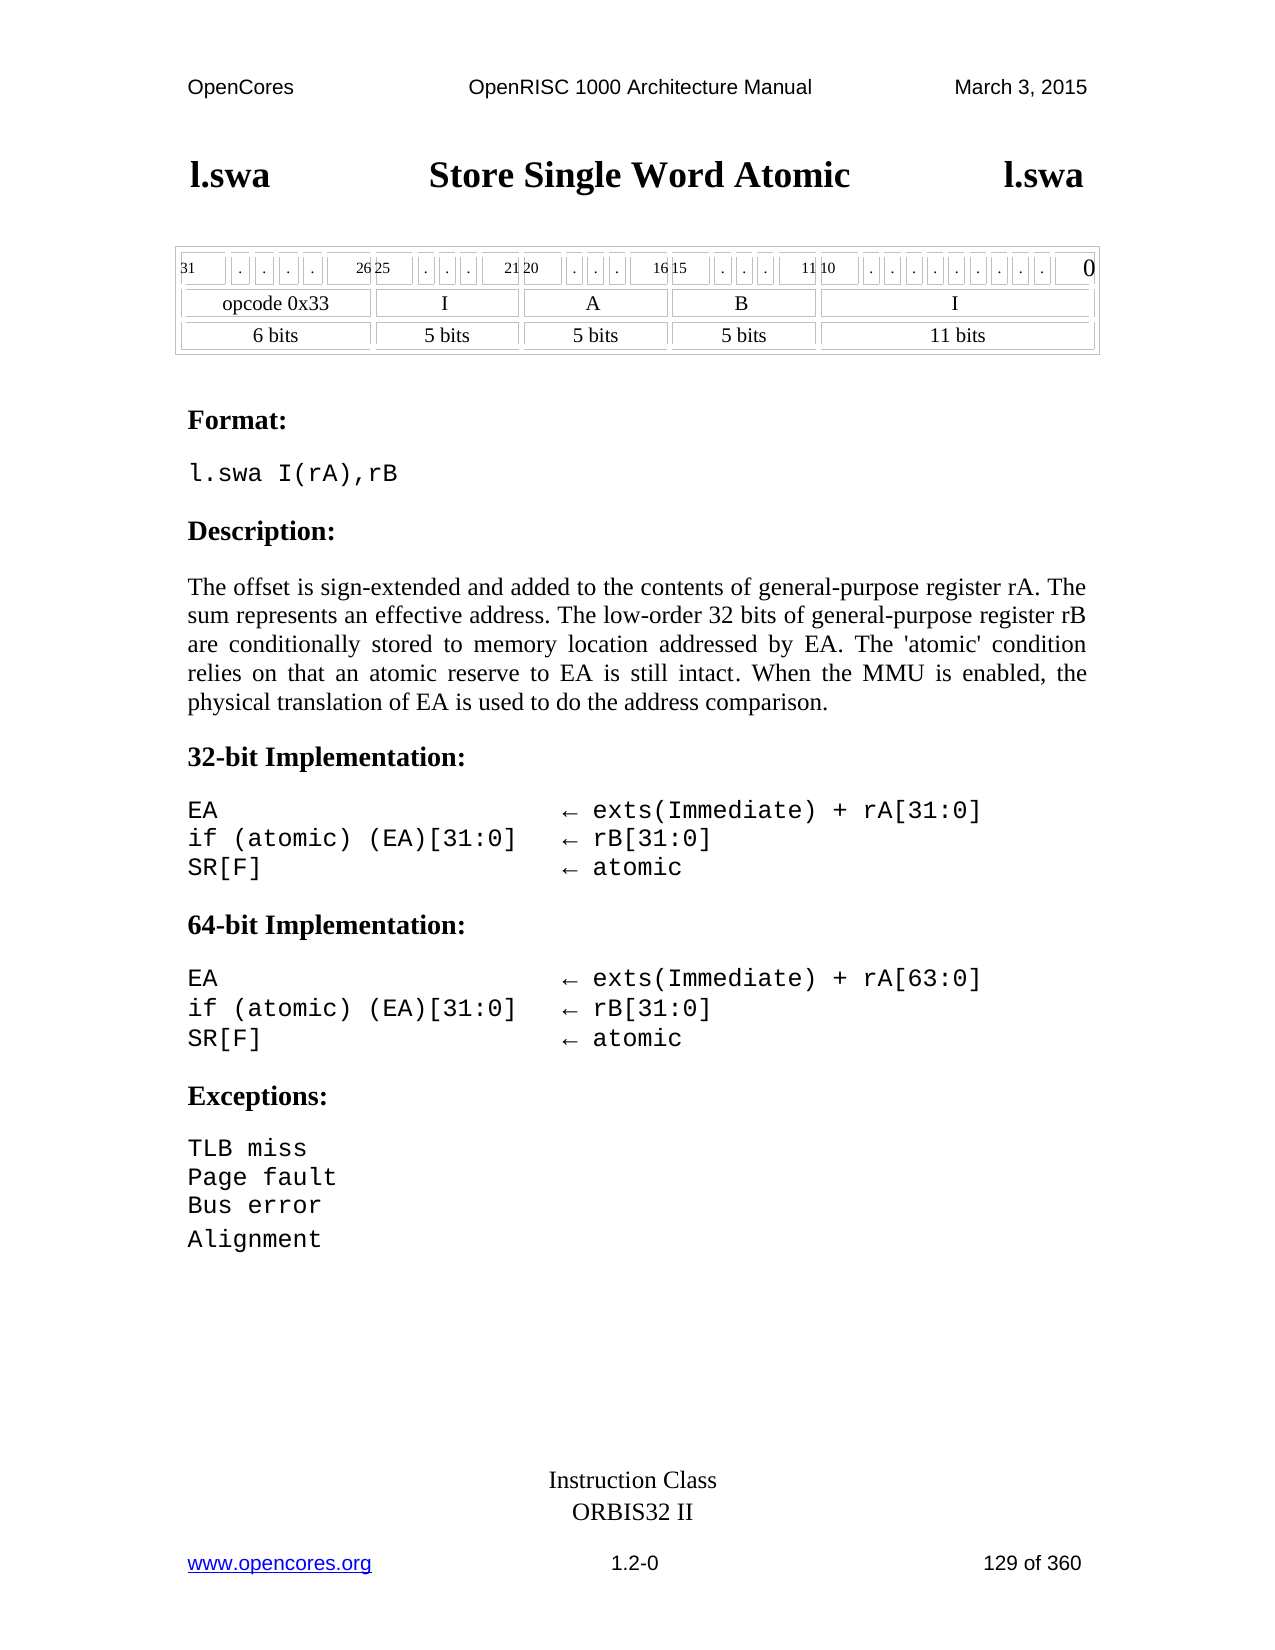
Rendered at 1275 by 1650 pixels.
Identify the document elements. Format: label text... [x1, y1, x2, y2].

text 32-bit Implementation: [187, 740, 1087, 773]
text Description: [187, 514, 1087, 547]
text 64-bit Implementation: [187, 908, 1087, 940]
text EA ← exts(Immediate) + rA[31:0] [187, 798, 1087, 826]
text l.swa I(rA),rB [187, 461, 1087, 489]
text EA ← exts(Immediate) + rA[63:0] if (atomic) (EA)[31:0] ← rB[31:0] [187, 965, 1087, 1025]
text SR[F] ← atomic [187, 854, 1087, 883]
text TLB miss Page fault Bus error Alignment [187, 1136, 1087, 1255]
text Exceptions: [187, 1079, 1087, 1111]
text The offset is sign-extended and added to the contents of general-purpose register rA. The sum represents an effective address. The low-order 32 bits of general-purpose register rB are conditionally stored to memory location addressed by EA. The 'atomic' condition relies on that an atomic reserve to EA is still intact. When the MMU is enabled, the physical translation of EA is used to do the address comparison. [187, 572, 1087, 715]
text Format: [187, 403, 1087, 436]
text if (atomic) (EA)[31:0] ← rB[31:0] [187, 826, 1087, 854]
text SR[F] ← atomic [187, 1025, 1087, 1054]
